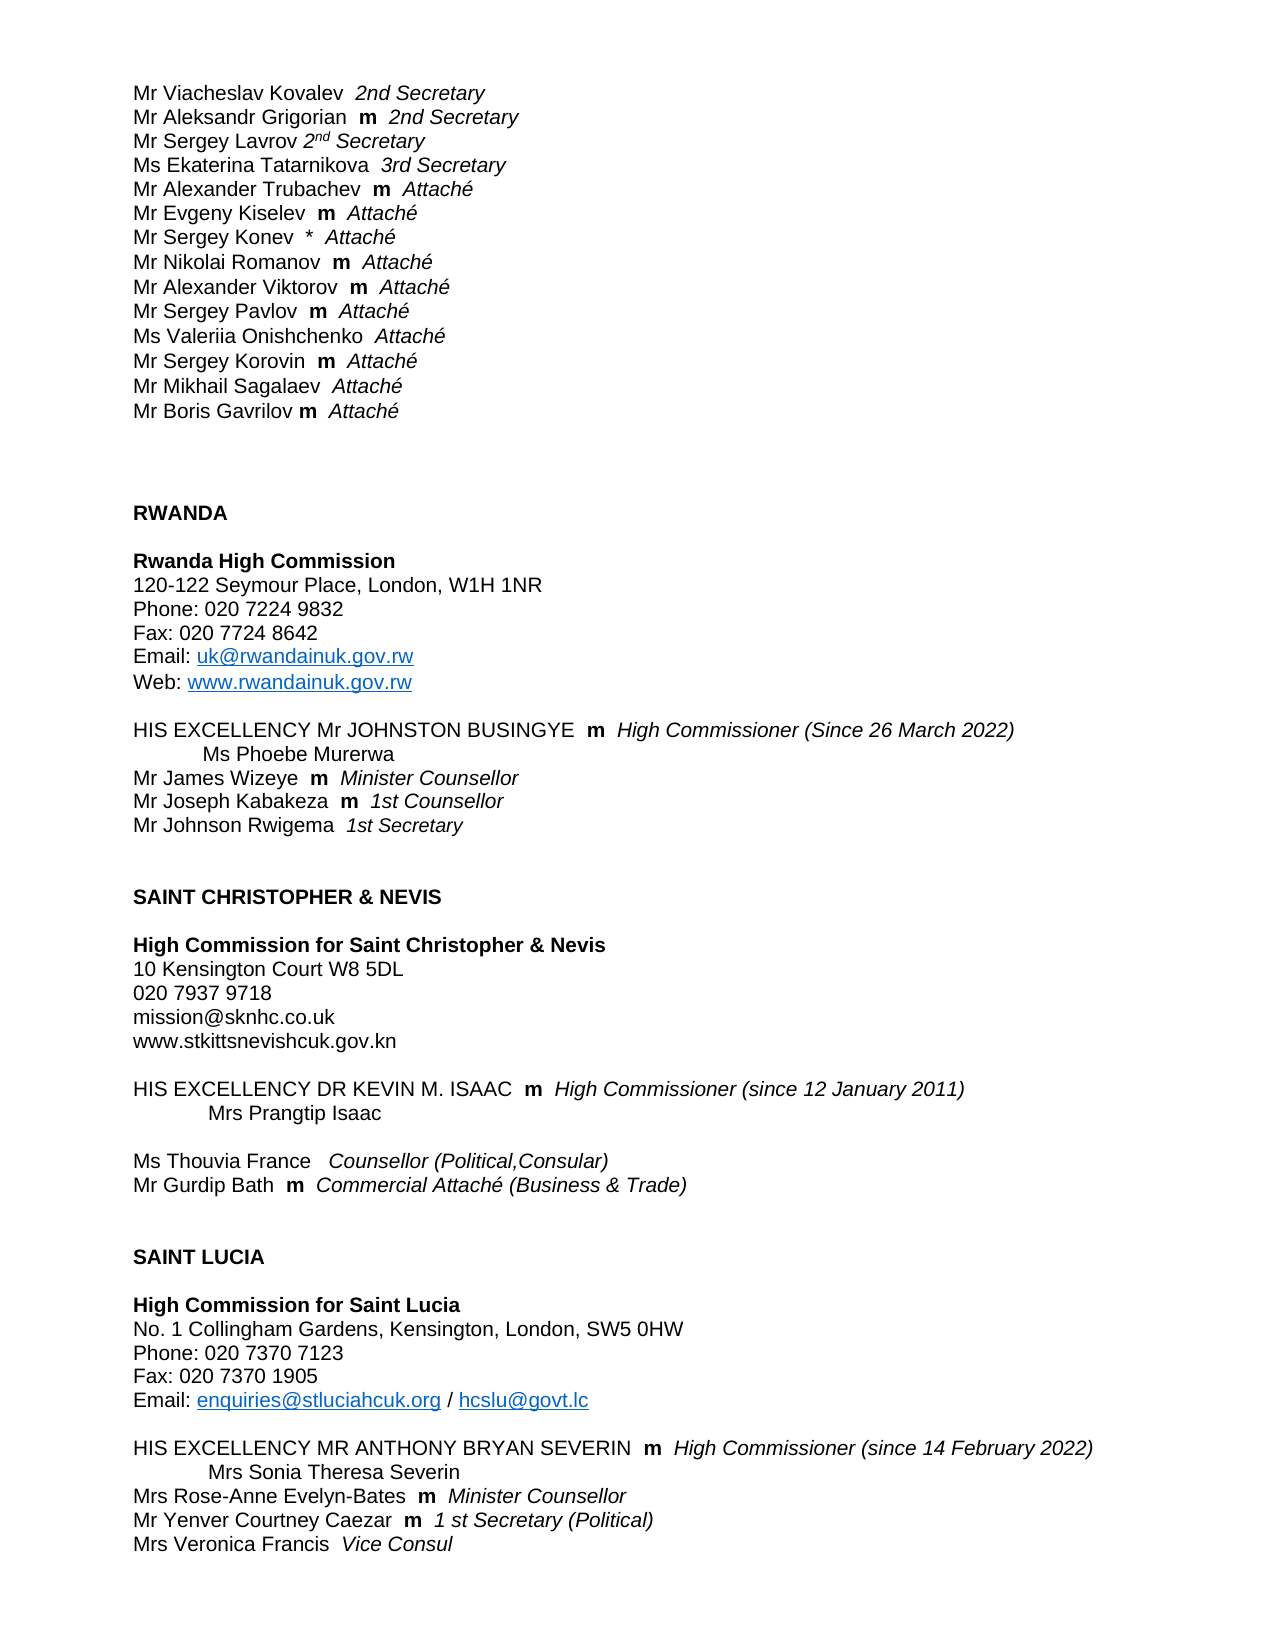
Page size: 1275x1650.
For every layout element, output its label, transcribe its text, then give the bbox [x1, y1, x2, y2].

text Mr Sergey Korovin m Attaché [133, 349, 1181, 373]
subtitle RWANDA [133, 501, 1181, 524]
text Mrs Prangtip Isaac [133, 1101, 1181, 1125]
text Email: uk@rwandainuk.gov.rw [133, 644, 1181, 668]
text Fax: 020 7724 8642 [133, 620, 1181, 644]
text Mr James Wizeye m Minister Counsellor [133, 765, 1181, 789]
text High Commission for Saint Christopher & Nevis [133, 933, 1181, 957]
text Mr Sergey Lavrov 2nd Secretary [133, 129, 1181, 153]
text Mr Alexander Viktorov m Attaché [133, 274, 1181, 298]
text Mr Boris Gavrilov m Attaché [133, 399, 1181, 423]
subtitle SAINT LUCIA [133, 1244, 1181, 1268]
text Mrs Sonia Theresa Severin [133, 1460, 1181, 1484]
text Phone: 020 7224 9832 [133, 596, 1181, 620]
text Mr Johnson Rwigema 1st Secretary [133, 813, 1181, 837]
text Web: www.rwandainuk.gov.rw [133, 669, 1181, 693]
text 020 7937 9718 [133, 981, 1181, 1005]
text Ms Valeriia Onishchenko Attaché [133, 324, 1181, 348]
text Phone: 020 7370 7123 [133, 1340, 1181, 1364]
text Ms Ekaterina Tatarnikova 3rd Secretary [133, 153, 1181, 177]
text Mr Viacheslav Kovalev 2nd Secretary [133, 81, 1181, 105]
text No. 1 Collingham Gardens, Kensington, London, SW5 0HW [133, 1316, 1181, 1340]
text Mr Evgeny Kiselev m Attaché [133, 201, 1181, 225]
text Mrs Rose-Anne Evelyn-Bates m Minister Counsellor [133, 1484, 1181, 1508]
text Ms Thouvia France Counsellor (Political,Consular) [133, 1149, 1181, 1173]
text HIS EXCELLENCY MR ANTHONY BRYAN SEVERIN m High Commissioner (since 14 February 2022) [133, 1436, 1181, 1460]
text Email: enquiries@stluciahcuk.org / hcslu@govt.lc [133, 1388, 1181, 1412]
text Mr Aleksandr Grigorian m 2nd Secretary [133, 105, 1181, 129]
text Ms Phoebe Murerwa [133, 741, 1181, 765]
text Rwanda High Commission [133, 548, 1181, 572]
text SAINT CHRISTOPHER & NEVIS [133, 885, 1181, 909]
text Mr Joseph Kabakeza m 1st Counsellor [133, 789, 1181, 813]
text 120-122 Seymour Place, London, W1H 1NR [133, 572, 1181, 596]
text Mr Gurdip Bath m Commercial Attaché (Business & Trade) [133, 1173, 1181, 1197]
text Mr Sergey Konev * Attaché [133, 225, 1181, 249]
text Mrs Veronica Francis Vice Consul [133, 1532, 1181, 1556]
text Mr Sergey Pavlov m Attaché [133, 299, 1181, 323]
text Fax: 020 7370 1905 [133, 1364, 1181, 1388]
text Mr Mikhail Sagalaev Attaché [133, 374, 1181, 398]
text Mr Yenver Courtney Caezar m 1 st Secretary (Political) [133, 1508, 1181, 1532]
text 10 Kensington Court W8 5DL [133, 957, 1181, 981]
text HIS EXCELLENCY Mr JOHNSTON BUSINGYE m High Commissioner (Since 26 March 2022) [133, 717, 1181, 741]
text HIS EXCELLENCY DR KEVIN M. ISAAC m High Commissioner (since 12 January 2011) [133, 1077, 1181, 1101]
text www.stkittsnevishcuk.gov.kn [133, 1029, 1181, 1053]
text mission@sknhc.co.uk [133, 1005, 1181, 1029]
text Mr Alexander Trubachev m Attaché [133, 177, 1181, 201]
text Mr Nikolai Romanov m Attaché [133, 249, 1181, 273]
text High Commission for Saint Lucia [133, 1292, 1181, 1316]
